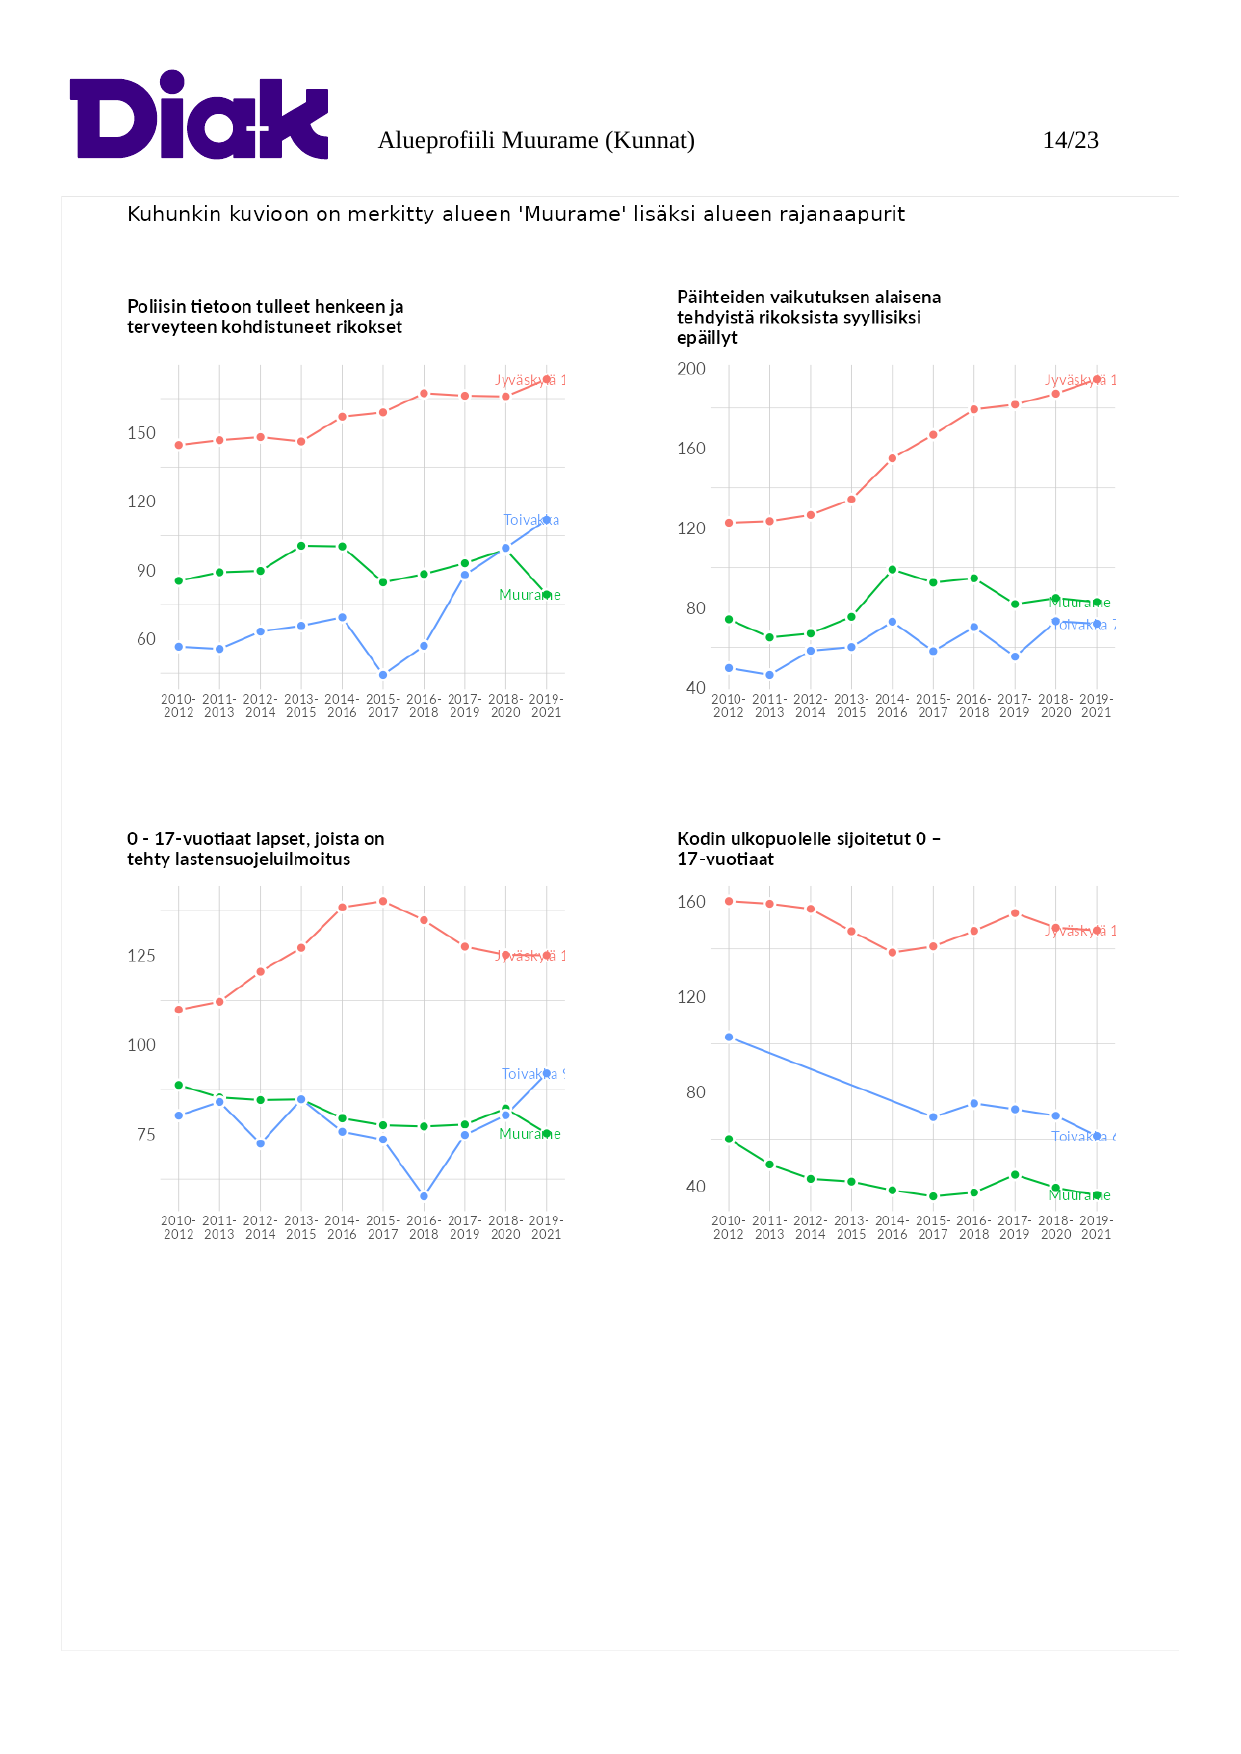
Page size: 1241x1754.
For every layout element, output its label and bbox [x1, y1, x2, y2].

picture [61, 196, 1179, 1651]
